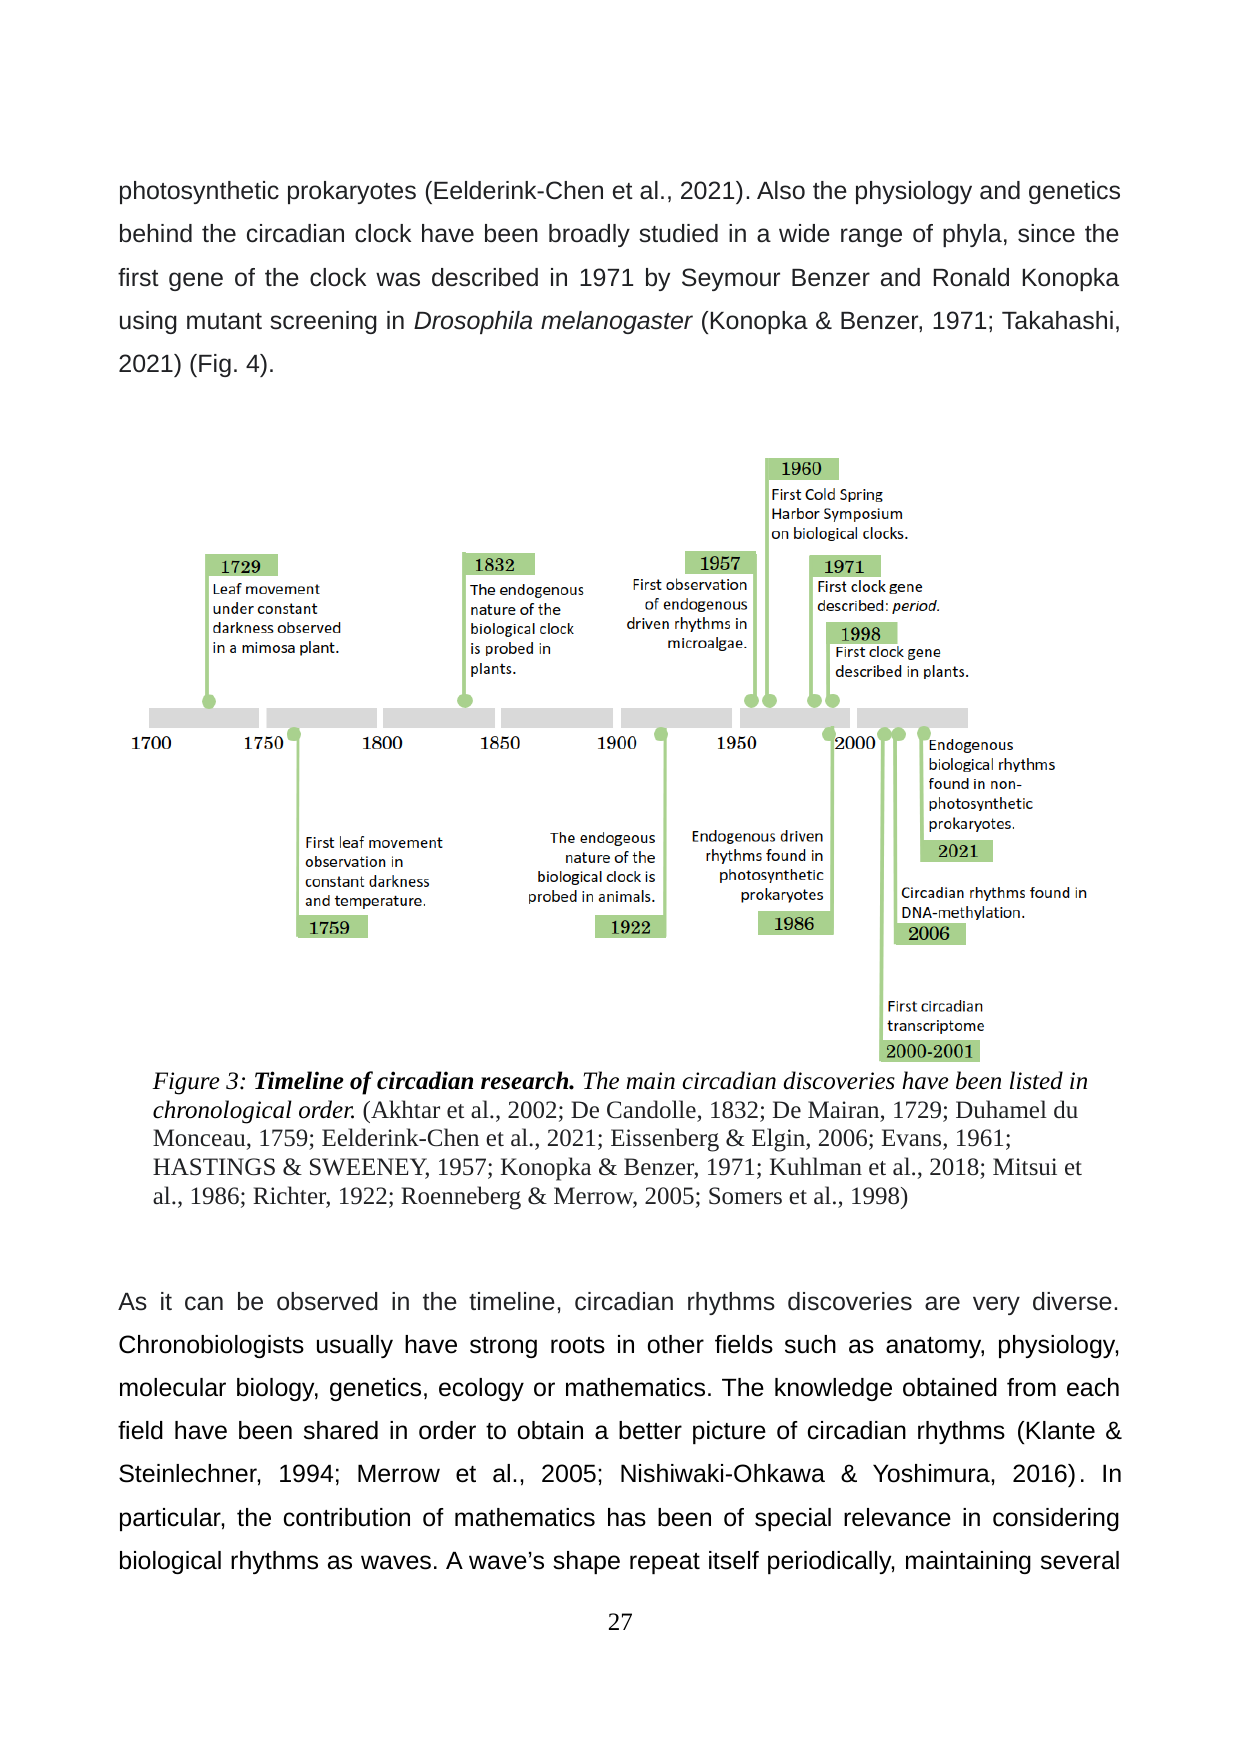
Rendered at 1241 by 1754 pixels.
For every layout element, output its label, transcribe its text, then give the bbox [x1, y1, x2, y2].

text As it can be observed in the timeline, circadian rhythms discoveries are very diverse. Chronobiologists usually have strong roots in other fields such as anatomy, physiology, molecular biology, genetics, ecology or mathematics. The knowledge obtained from each field have been shared in order to obtain a better picture of circadian rhythms (Klante & Steinlechner, 1994; Merrow et al., 2005; Nishiwaki-Ohkawa & Yoshimura, 2016)⁠. In particular, the contribution of mathematics has been of special relevance in considering biological rhythms as waves. A wave’s shape repeat itself periodically, maintaining several [118, 1287, 1122, 1574]
text ⁠ [1096, 596, 1122, 624]
text Figure 3: Timeline of circadian research. The main circadian discoveries have been listed in chronological order. (Akhtar et al., 2002; De Candolle, 1832; De Mairan, 1729; Duhamel du Monceau, 1759; Eelderink-Chen et al., 2021; Eissenberg & Elgin, 2006; Evans, 1961; HASTINGS & SWEENEY, 1957; Konopka & Benzer, 1971; Kuhlman et al., 2018; Mitsui et al., 1986; Richter, 1922; Roenneberg & Merrow, 2005; Somers et al., 1998) [153, 1067, 1095, 1238]
text ⁠ [1096, 497, 1122, 526]
picture [115, 447, 1096, 1067]
text photosynthetic prokaryotes (Eelderink-Chen et al., 2021)⁠. Also the physiology and genetics behind the circadian clock have been broadly studied in a wide range of phyla, since the first gene of the clock was described in 1971 by Seymour Benzer and Ronald Konopka using mutant screening in Drosophila melanogaster (Konopka & Benzer, 1971; Takahashi, 2021)⁠ (Fig. 4). [118, 176, 1122, 378]
